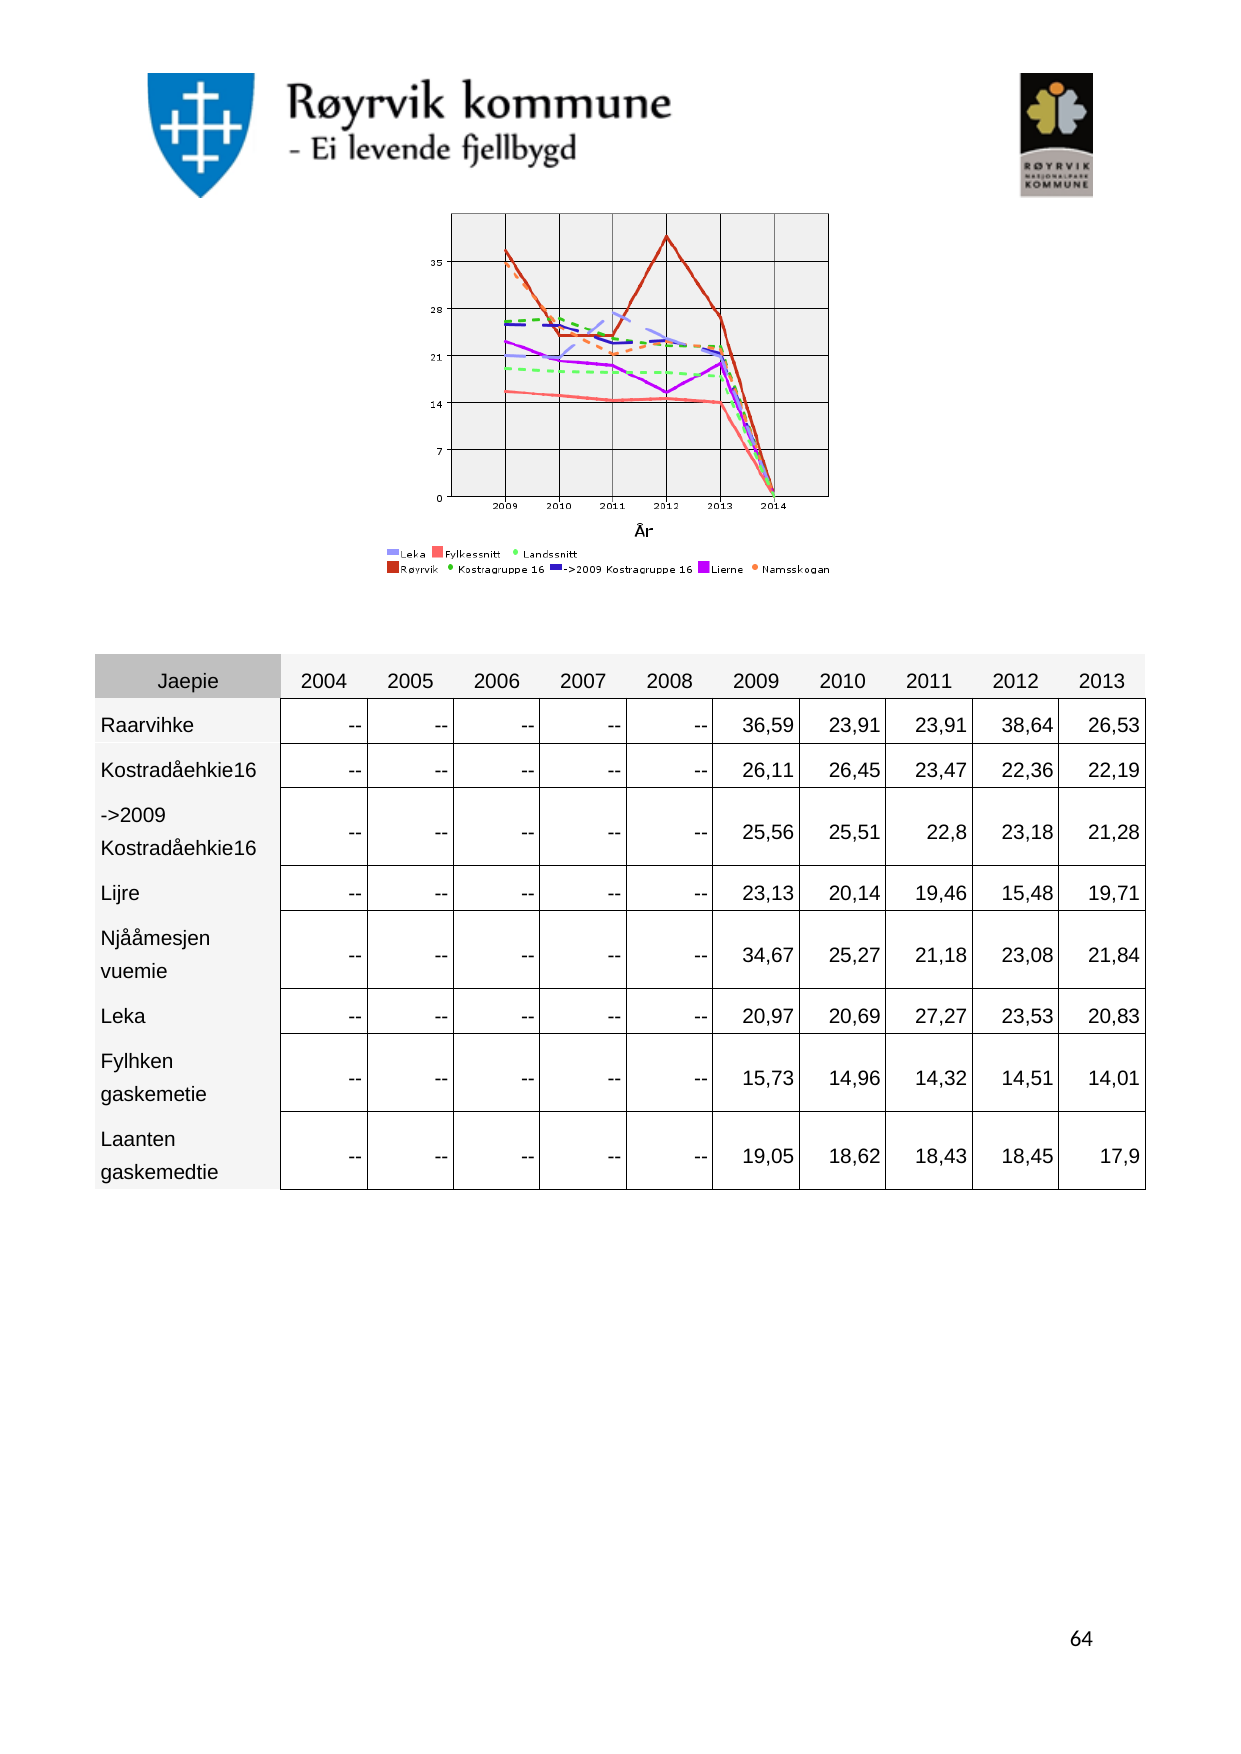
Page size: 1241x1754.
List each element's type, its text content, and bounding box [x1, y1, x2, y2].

table_cell Njååmesjen vuemie [95, 910, 280, 988]
table_cell -- [627, 699, 712, 742]
table_cell -- [368, 1034, 453, 1111]
table_cell -- [368, 911, 453, 988]
table_header 2009 [713, 654, 799, 698]
table_cell 26,11 [713, 744, 799, 787]
table_cell -- [540, 699, 626, 742]
table_cell 22,36 [973, 744, 1058, 787]
table_cell -- [540, 1034, 626, 1111]
table_cell 20,83 [1059, 989, 1145, 1033]
table_cell 34,67 [713, 911, 799, 988]
table_cell 18,45 [973, 1112, 1058, 1189]
table_cell 22,19 [1059, 744, 1145, 787]
table_cell -- [368, 788, 453, 865]
table_cell Fylhken gaskemetie [95, 1033, 280, 1111]
table_header 2008 [626, 654, 713, 698]
table_cell -- [368, 989, 453, 1033]
table_cell 23,91 [800, 699, 885, 742]
table_cell 14,01 [1059, 1034, 1145, 1111]
table_cell -- [281, 911, 367, 988]
table_header 2006 [453, 654, 540, 698]
table_cell -- [540, 989, 626, 1033]
table_cell -- [454, 1034, 539, 1111]
table_cell 23,53 [973, 989, 1058, 1033]
table_cell 21,28 [1059, 788, 1145, 865]
table_cell 14,51 [973, 1034, 1058, 1111]
table_cell 17,9 [1059, 1112, 1145, 1189]
table_cell 18,43 [886, 1112, 972, 1189]
table_cell 20,14 [800, 866, 885, 910]
table_cell 22,8 [886, 788, 972, 865]
table_cell -- [540, 744, 626, 787]
table_cell -- [454, 699, 539, 742]
table_cell 19,05 [713, 1112, 799, 1189]
table_cell Raarvihke [95, 698, 280, 742]
table_cell 27,27 [886, 989, 972, 1033]
table_cell -- [454, 911, 539, 988]
table_cell 23,13 [713, 866, 799, 910]
table_cell ->2009 Kostradåehkie16 [95, 787, 280, 865]
table_cell -- [627, 989, 712, 1033]
table_cell -- [627, 866, 712, 910]
table_cell 25,56 [713, 788, 799, 865]
table_cell -- [540, 866, 626, 910]
table_cell -- [281, 1112, 367, 1189]
table_cell -- [627, 911, 712, 988]
table_cell 23,91 [886, 699, 972, 742]
table_header 2007 [540, 654, 626, 698]
table_cell -- [281, 744, 367, 787]
table_cell -- [281, 699, 367, 742]
table_cell 19,46 [886, 866, 972, 910]
table_header 2011 [886, 654, 972, 698]
table_cell Leka [95, 988, 280, 1033]
table_cell 21,84 [1059, 911, 1145, 988]
table_cell 15,48 [973, 866, 1058, 910]
table_cell 14,96 [800, 1034, 885, 1111]
table_cell 26,53 [1059, 699, 1145, 742]
table_header Jaepie [95, 654, 281, 698]
table_cell -- [368, 744, 453, 787]
table_cell 25,27 [800, 911, 885, 988]
table_cell Laanten gaskemedtie [95, 1111, 280, 1189]
table_cell Kostradåehkie16 [95, 743, 280, 787]
table_cell 36,59 [713, 699, 799, 742]
table_cell -- [540, 788, 626, 865]
table_header 2013 [1059, 654, 1145, 698]
table_cell -- [368, 866, 453, 910]
table_cell 18,62 [800, 1112, 885, 1189]
table_cell 20,69 [800, 989, 885, 1033]
table_cell Lijre [95, 865, 280, 910]
table_header 2012 [972, 654, 1059, 698]
table_cell -- [368, 1112, 453, 1189]
table_cell 21,18 [886, 911, 972, 988]
table_cell 20,97 [713, 989, 799, 1033]
table_cell -- [454, 866, 539, 910]
table_cell 26,45 [800, 744, 885, 787]
table_cell 19,71 [1059, 866, 1145, 910]
table_cell 23,47 [886, 744, 972, 787]
table_cell -- [368, 699, 453, 742]
table_cell -- [627, 788, 712, 865]
table_header 2010 [799, 654, 886, 698]
table_cell 23,18 [973, 788, 1058, 865]
table_cell 15,73 [713, 1034, 799, 1111]
table_cell 25,51 [800, 788, 885, 865]
table_cell -- [454, 989, 539, 1033]
table_cell 38,64 [973, 699, 1058, 742]
table_header 2005 [367, 654, 453, 698]
table_cell -- [627, 1034, 712, 1111]
table_cell -- [454, 788, 539, 865]
table_cell -- [281, 788, 367, 865]
table_cell -- [281, 866, 367, 910]
table_cell 14,32 [886, 1034, 972, 1111]
table_header 2004 [281, 654, 367, 698]
table_cell -- [540, 1112, 626, 1189]
table_cell -- [281, 989, 367, 1033]
table_cell -- [454, 1112, 539, 1189]
table_cell -- [540, 911, 626, 988]
table_cell 23,08 [973, 911, 1058, 988]
picture [147, 73, 1093, 574]
table_cell -- [281, 1034, 367, 1111]
table_cell -- [454, 744, 539, 787]
table_cell -- [627, 744, 712, 787]
table_cell -- [627, 1112, 712, 1189]
